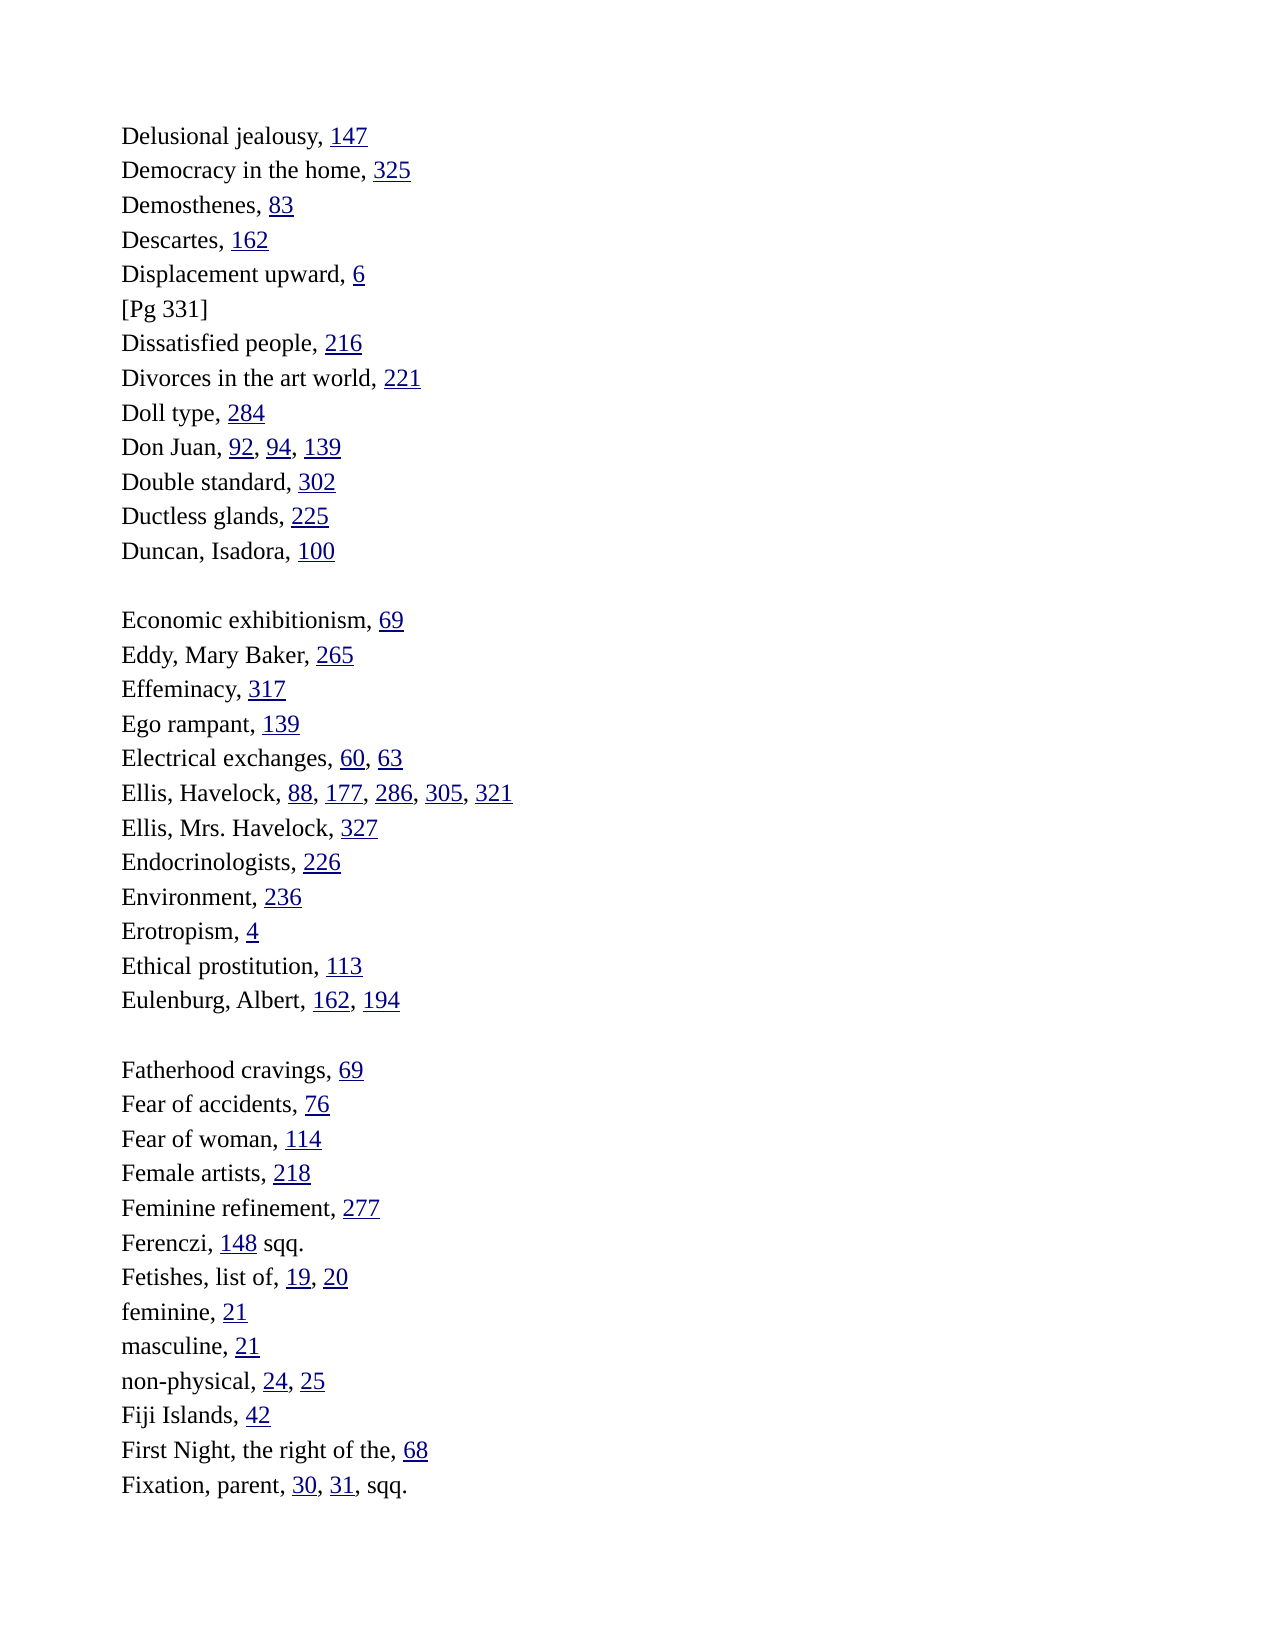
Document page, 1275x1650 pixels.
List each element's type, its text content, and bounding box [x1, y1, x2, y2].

table_cell feminine, 21 [118, 1294, 767, 1328]
table_cell Descartes, 162 [118, 222, 767, 256]
table_cell [118, 568, 767, 602]
table_cell Double standard, 302 [118, 464, 767, 498]
table_cell Eulenburg, Albert, 162, 194 [118, 983, 767, 1017]
table_cell Dissatisfied people, 216 [118, 326, 767, 360]
table_cell Female artists, 218 [118, 1156, 767, 1190]
table_cell Effeminacy, 317 [118, 671, 767, 706]
table_cell Fatherhood cravings, 69 [118, 1052, 767, 1086]
table_cell Endocrinologists, 226 [118, 844, 767, 879]
table_cell Ethical prostitution, 113 [118, 948, 767, 983]
table_cell Fear of accidents, 76 [118, 1086, 767, 1121]
table_cell Erotropism, 4 [118, 914, 767, 948]
table_cell Electrical exchanges, 60, 63 [118, 741, 767, 775]
table_cell Ellis, Havelock, 88, 177, 286, 305, 321 [118, 775, 767, 810]
table_cell Democracy in the home, 325 [118, 153, 767, 187]
table_cell Economic exhibitionism, 69 [118, 602, 767, 637]
table_cell Environment, 236 [118, 879, 767, 913]
table_cell Displacement upward, 6 [118, 256, 767, 291]
table_cell Doll type, 284 [118, 395, 767, 429]
table_cell Fetishes, list of, 19, 20 [118, 1259, 767, 1294]
table_cell Feminine refinement, 277 [118, 1190, 767, 1225]
table_cell First Night, the right of the, 68 [118, 1432, 767, 1467]
table_cell non-physical, 24, 25 [118, 1363, 767, 1398]
table_cell [Pg 331] [118, 291, 767, 326]
table_cell Fear of woman, 114 [118, 1121, 767, 1156]
table_cell Fiji Islands, 42 [118, 1398, 767, 1432]
table_cell Ductless glands, 225 [118, 499, 767, 533]
table_cell Delusional jealousy, 147 [118, 118, 767, 153]
table_cell masculine, 21 [118, 1329, 767, 1363]
table_cell Demosthenes, 83 [118, 187, 767, 222]
table_cell Don Juan, 92, 94, 139 [118, 429, 767, 464]
table_cell Eddy, Mary Baker, 265 [118, 637, 767, 671]
table_cell Fixation, parent, 30, 31, sqq. [118, 1467, 767, 1501]
table_cell Ferenczi, 148 sqq. [118, 1225, 767, 1259]
table_cell [118, 1017, 767, 1052]
table_cell Ego rampant, 139 [118, 706, 767, 741]
table_cell Ellis, Mrs. Havelock, 327 [118, 810, 767, 844]
table_cell Divorces in the art world, 221 [118, 360, 767, 395]
table_cell Duncan, Isadora, 100 [118, 533, 767, 568]
